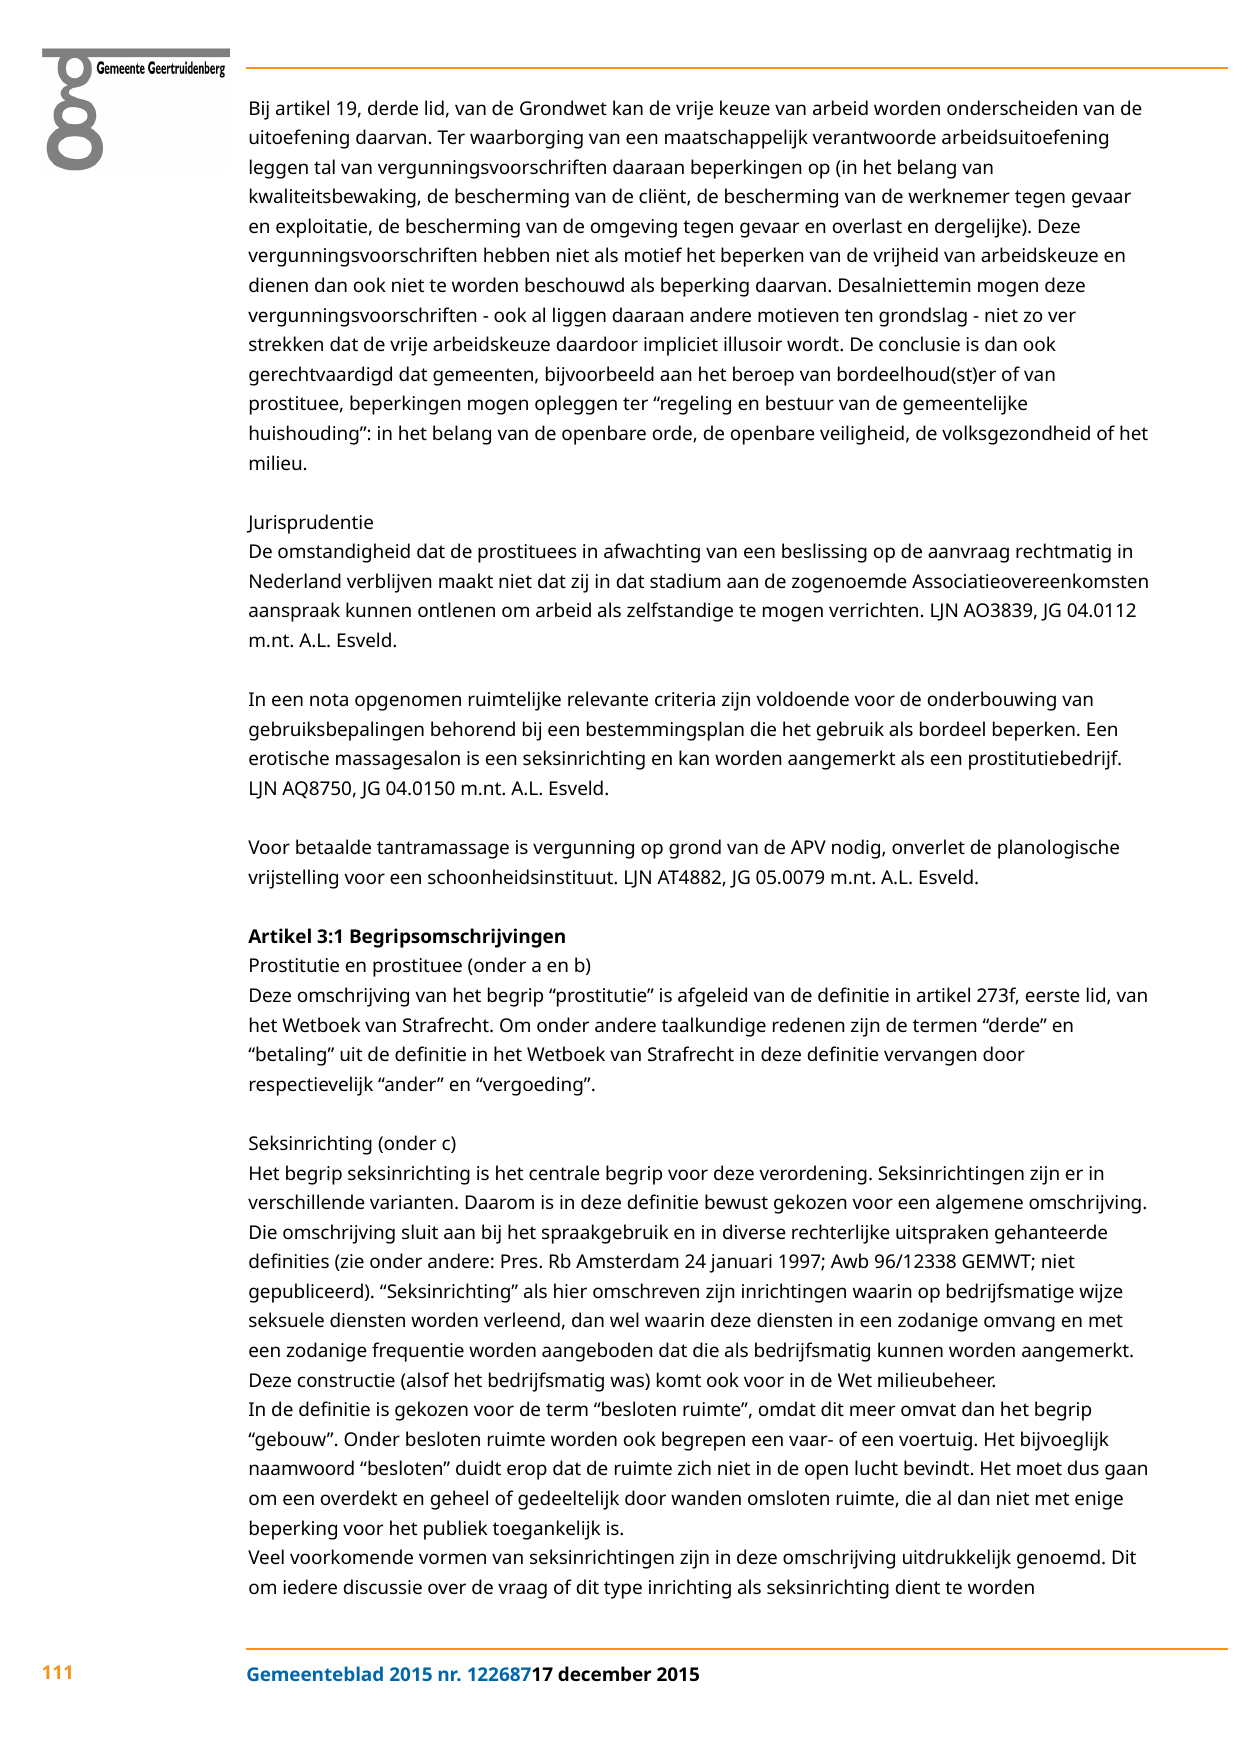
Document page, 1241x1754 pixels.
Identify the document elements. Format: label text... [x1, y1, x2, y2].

text Bij artikel 19, derde lid, van de Grondwet kan de vrije keuze van arbeid worden onderscheiden van de uitoefening daarvan. Ter waarborging van een maatschappelijk verantwoorde arbeidsuitoefening leggen tal van vergunningsvoorschriften daaraan beperkingen op (in het belang van kwaliteitsbewaking, de bescherming van de cliënt, de bescherming van de werknemer tegen gevaar en exploitatie, de bescherming van de omgeving tegen gevaar en overlast en dergelijke). Deze vergunningsvoorschriften hebben niet als motief het beperken van de vrijheid van arbeidskeuze en dienen dan ook niet te worden beschouwd als beperking daarvan. Desalniettemin mogen deze vergunningsvoorschriften - ook al liggen daaraan andere motieven ten grondslag - niet zo ver strekken dat de vrije arbeidskeuze daardoor impliciet illusoir wordt. De conclusie is dan ook gerechtvaardigd dat gemeenten, bijvoorbeeld aan het beroep van bordeelhoud(st)er of van prostituee, beperkingen mogen opleggen ter “regeling en bestuur van de gemeentelijke huishouding”: in het belang van de openbare orde, de openbare veiligheid, de volksgezondheid of het milieu. [248, 95, 1152, 476]
text Artikel 3:1 Begripsomschrijvingen [248, 923, 1152, 949]
text Seksinrichting (onder c) [248, 1130, 1152, 1156]
text Deze omschrijving van het begrip “prostitutie” is afgeleid van de definitie in artikel 273f, eerste lid, van het Wetboek van Strafrecht. Om onder andere taalkundige redenen zijn de termen “derde” en “betaling” uit de definitie in het Wetboek van Strafrecht in deze definitie vervangen door respectievelijk “ander” en “vergoeding”. [248, 982, 1152, 1097]
text Het begrip seksinrichting is het centrale begrip voor deze verordening. Seksinrichtingen zijn er in verschillende varianten. Daarom is in deze definitie bewust gekozen voor een algemene omschrijving. Die omschrijving sluit aan bij het spraakgebruik en in diverse rechterlijke uitspraken gehanteerde definities (zie onder andere: Pres. Rb Amsterdam 24 januari 1997; Awb 96/12338 GEMWT; niet gepubliceerd). “Seksinrichting” als hier omschreven zijn inrichtingen waarin op bedrijfsmatige wijze seksuele diensten worden verleend, dan wel waarin deze diensten in een zodanige omvang en met een zodanige frequentie worden aangeboden dat die als bedrijfsmatig kunnen worden aangemerkt. Deze constructie (alsof het bedrijfsmatig was) komt ook voor in de Wet milieubeheer. [248, 1160, 1152, 1393]
text Voor betaalde tantramassage is vergunning op grond van de APV nodig, onverlet de planologische vrijstelling voor een schoonheidsinstituut. LJN AT4882, JG 05.0079 m.nt. A.L. Esveld. [248, 834, 1152, 890]
text Prostitutie en prostituee (onder a en b) [248, 953, 1152, 978]
text In de definitie is gekozen voor de term “besloten ruimte”, omdat dit meer omvat dan het begrip “gebouw”. Onder besloten ruimte worden ook begrepen een vaar- of een voertuig. Het bijvoeglijk naamwoord “besloten” duidt erop dat de ruimte zich niet in de open lucht bevindt. Het moet dus gaan om een overdekt en geheel of gedeeltelijk door wanden omsloten ruimte, die al dan niet met enige beperking voor het publiek toegankelijk is. [248, 1396, 1152, 1541]
picture [41, 47, 231, 172]
text De omstandigheid dat de prostituees in afwachting van een beslissing op de aanvraag rechtmatig in Nederland verblijven maakt niet dat zij in dat stadium aan de zogenoemde Associatieovereenkomsten aanspraak kunnen ontlenen om arbeid als zelfstandige te mogen verrichten. LJN AO3839, JG 04.0112 m.nt. A.L. Esveld. [248, 538, 1152, 653]
text Veel voorkomende vormen van seksinrichtingen zijn in deze omschrijving uitdrukkelijk genoemd. Dit om iedere discussie over de vraag of dit type inrichting als seksinrichting dient te worden [248, 1544, 1152, 1600]
text In een nota opgenomen ruimtelijke relevante criteria zijn voldoende voor de onderbouwing van gebruiksbepalingen behorend bij een bestemmingsplan die het gebruik als bordeel beperken. Een erotische massagesalon is een seksinrichting en kan worden aangemerkt als een prostitutiebedrijf. LJN AQ8750, JG 04.0150 m.nt. A.L. Esveld. [248, 686, 1152, 801]
text Jurisprudentie [248, 509, 1152, 535]
